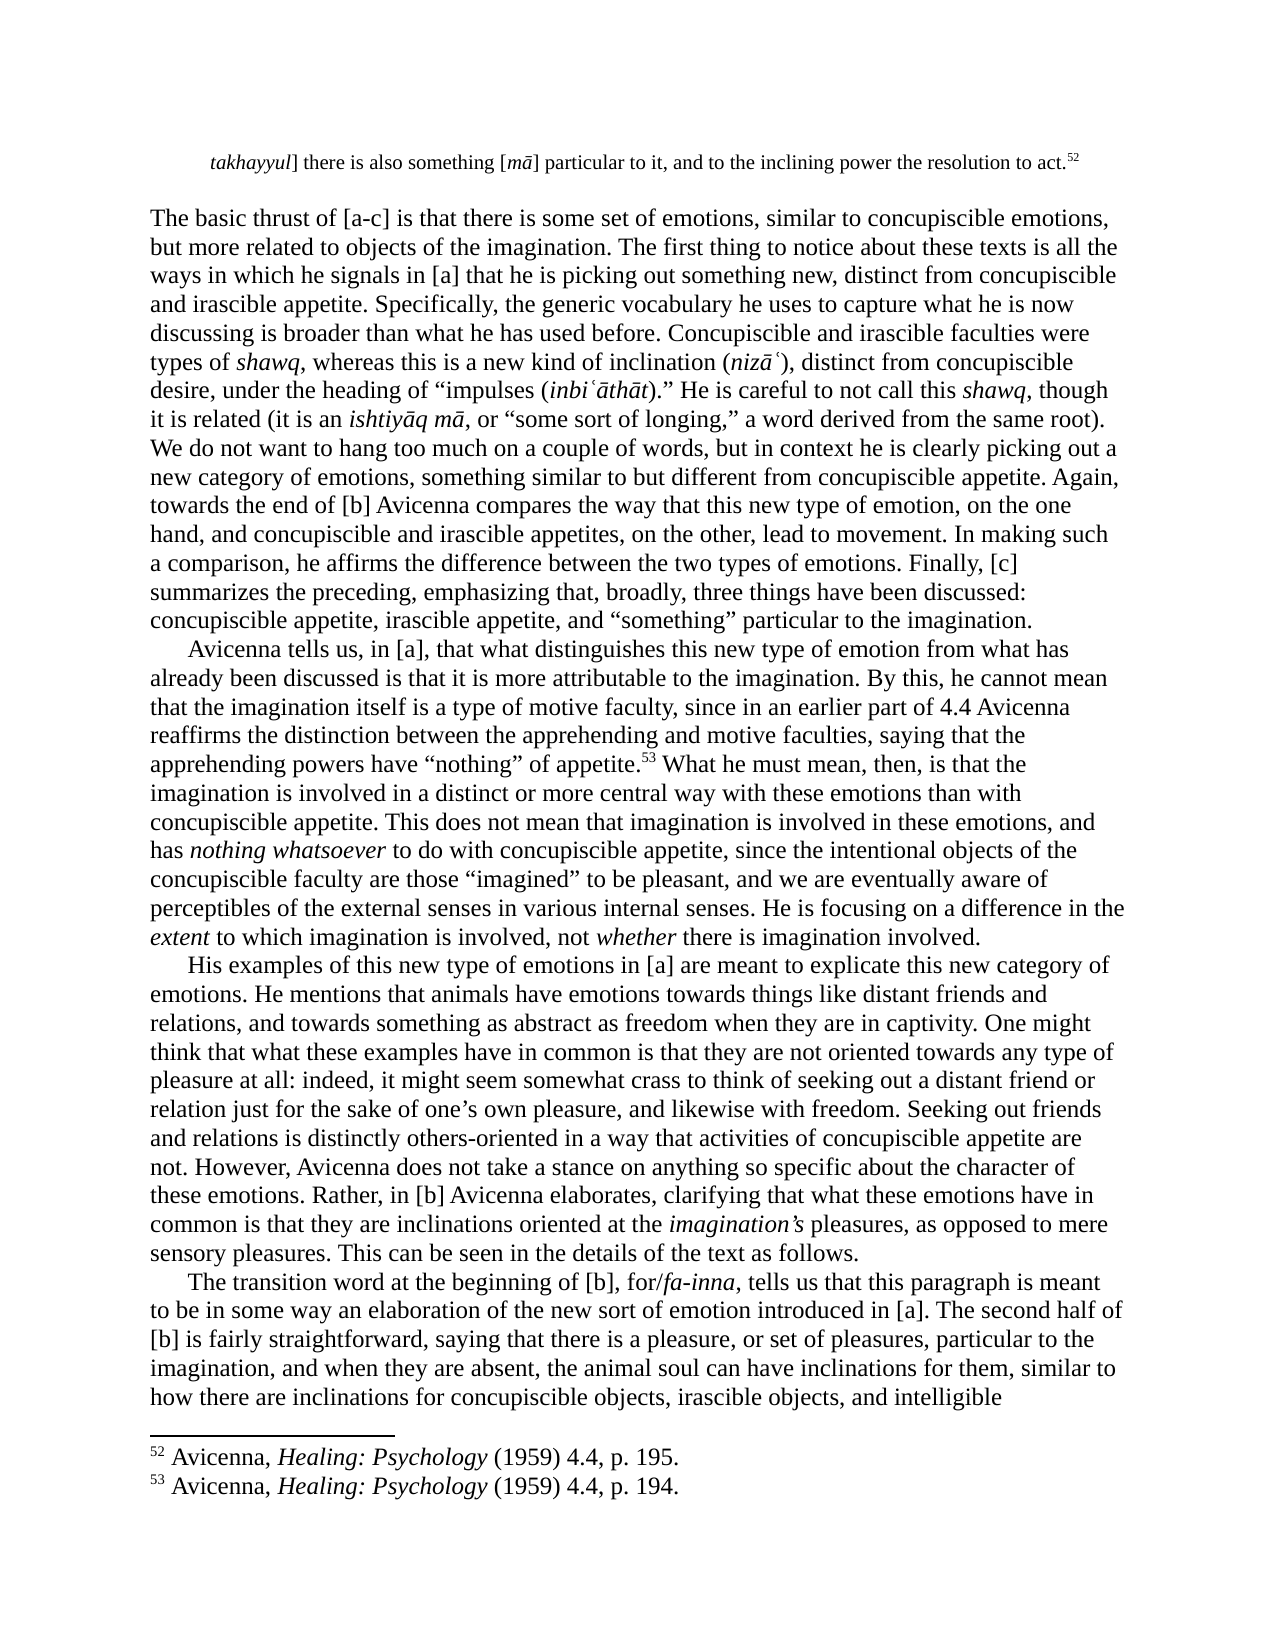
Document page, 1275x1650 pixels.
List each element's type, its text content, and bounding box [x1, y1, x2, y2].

text His examples of this new type of emotions in [a] are meant to explicate this new category of emotions. He mentions that animals have emotions towards things like distant friends and relations, and towards something as abstract as freedom when they are in captivity. One might think that what these examples have in common is that they are not oriented towards any type of pleasure at all: indeed, it might seem somewhat crass to think of seeking out a distant friend or relation just for the sake of one’s own pleasure, and likewise with freedom. Seeking out friends and relations is distinctly others-oriented in a way that activities of concupiscible appetite are not. However, Avicenna does not take a stance on anything so specific about the character of these emotions. Rather, in [b] Avicenna elaborates, clarifying that what these emotions have in common is that they are inclinations oriented at the imagination’s pleasures, as opposed to mere sensory pleasures. This can be seen in the details of the text as follows. [150, 950, 1125, 1267]
text Avicenna, Healing: Psychology (1959) 4.4, p. 194. [150, 1471, 1125, 1500]
text The basic thrust of [a-c] is that there is some set of emotions, similar to concupiscible emotions, but more related to objects of the imagination. The first thing to notice about these texts is all the ways in which he signals in [a] that he is picking out something new, distinct from concupiscible and irascible appetite. Specifically, the generic vocabulary he uses to capture what he is now discussing is broader than what he has used before. Concupiscible and irascible faculties were types of shawq, whereas this is a new kind of inclination (nizāʿ), distinct from concupiscible desire, under the heading of “impulses (inbiʿāthāt).” He is careful to not call this shawq, though it is related (it is an ishtiyāq mā, or “some sort of longing,” a word derived from the same root). We do not want to hang too much on a couple of words, but in context he is clearly picking out a new category of emotions, something similar to but different from concupiscible appetite. Again, towards the end of [b] Avicenna compares the way that this new type of emotion, on the one hand, and concupiscible and irascible appetites, on the other, lead to movement. In making such a comparison, he affirms the difference between the two types of emotions. Finally, [c] summarizes the preceding, emphasizing that, broadly, three things have been discussed: concupiscible appetite, irascible appetite, and “something” particular to the imagination. [150, 203, 1125, 634]
text Avicenna tells us, in [a], that what distinguishes this new type of emotion from what has already been discussed is that it is more attributable to the imagination. By this, he cannot mean that the imagination itself is a type of motive faculty, since in an earlier part of 4.4 Avicenna reaffirms the distinction between the apprehending and motive faculties, saying that the apprehending powers have “nothing” of appetite. What he must mean, then, is that the imagination is involved in a distinct or more central way with these emotions than with concupiscible appetite. This does not mean that imagination is involved in these emotions, and has nothing whatsoever to do with concupiscible appetite, since the intentional objects of the concupiscible faculty are those “imagined” to be pleasant, and we are eventually aware of perceptibles of the external senses in various internal senses. He is focusing on a difference in the extent to which imagination is involved, not whether there is imagination involved. [150, 634, 1125, 950]
text Avicenna, Healing: Psychology (1959) 4.4, p. 195. [150, 1442, 1125, 1471]
text The transition word at the beginning of [b], for/fa-inna, tells us that this paragraph is meant to be in some way an elaboration of the new sort of emotion introduced in [a]. The second half of [b] is fairly straightforward, saying that there is a pleasure, or set of pleasures, particular to the imagination, and when they are absent, the animal soul can have inclinations for them, similar to how there are inclinations for concupiscible objects, irascible objects, and intelligible [150, 1267, 1125, 1410]
text takhayyul] there is also something [mā] particular to it, and to the inclining power the resolution to act. [210, 150, 1125, 174]
